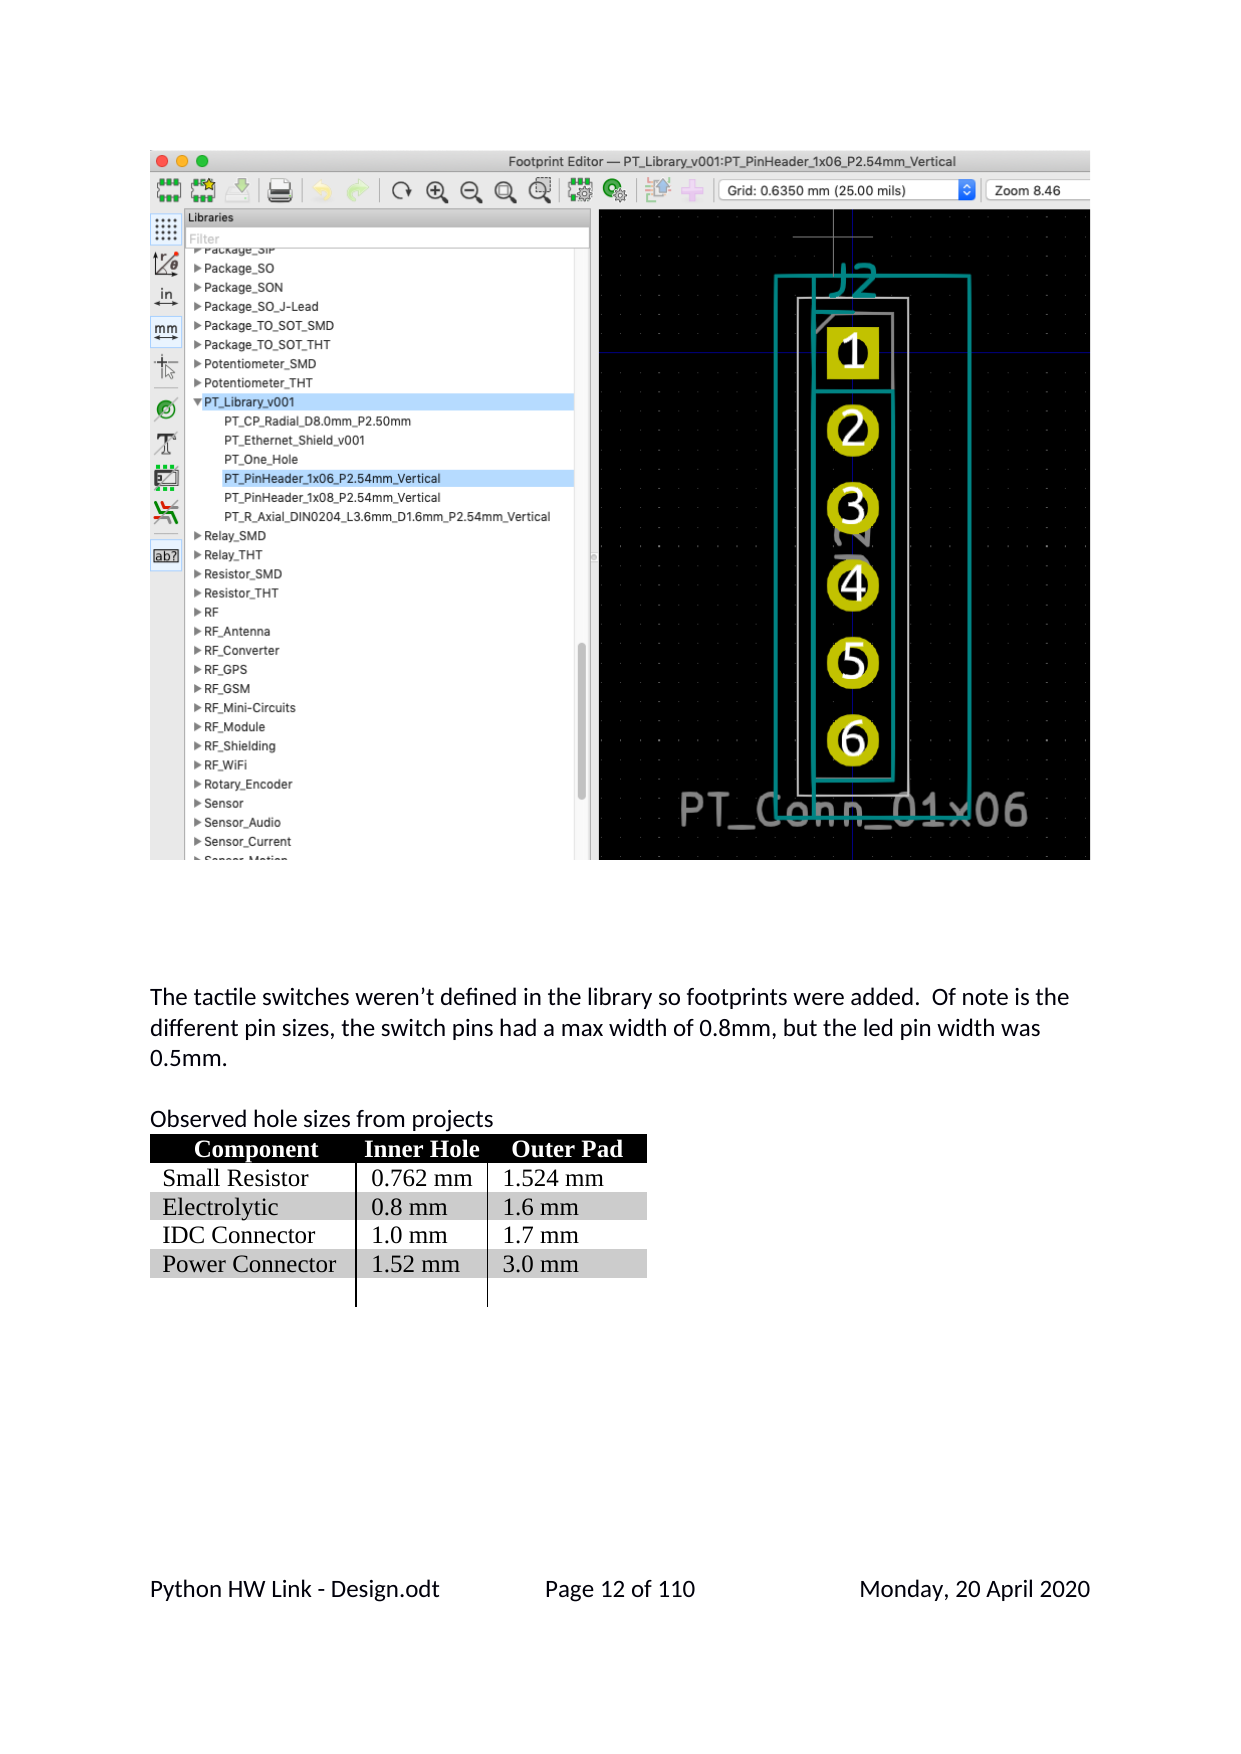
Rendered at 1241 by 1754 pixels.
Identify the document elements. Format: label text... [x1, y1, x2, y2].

table_cell 1.52 mm [357, 1249, 487, 1278]
table_cell IDC Connector [150, 1220, 355, 1249]
table_cell 1.7 mm [488, 1220, 647, 1249]
table_cell 0.762 mm [357, 1163, 487, 1192]
table_cell 1.6 mm [488, 1192, 647, 1220]
table_cell 0.8 mm [357, 1192, 487, 1220]
text Observed hole sizes from projects [150, 1103, 1090, 1134]
table_header Inner Hole [357, 1134, 487, 1163]
table_cell 1.524 mm [488, 1163, 647, 1192]
table_header Component [150, 1134, 355, 1163]
table_cell [357, 1278, 487, 1307]
table_cell Small Resistor [150, 1163, 355, 1192]
table_cell Power Connector [150, 1249, 355, 1278]
picture [150, 150, 1091, 860]
table_cell 3.0 mm [488, 1249, 647, 1278]
table_cell 1.0 mm [357, 1220, 487, 1249]
text The tactile switches weren’t defined in the library so footprints were added. Of note is the different pin sizes, the switch pins had a max width of 0.8mm, but the led pin width was 0.5mm. [150, 981, 1090, 1073]
table_cell [150, 1278, 355, 1307]
table_cell Electrolytic [150, 1192, 355, 1220]
table_header Outer Pad [488, 1134, 647, 1163]
table_cell [488, 1278, 647, 1307]
